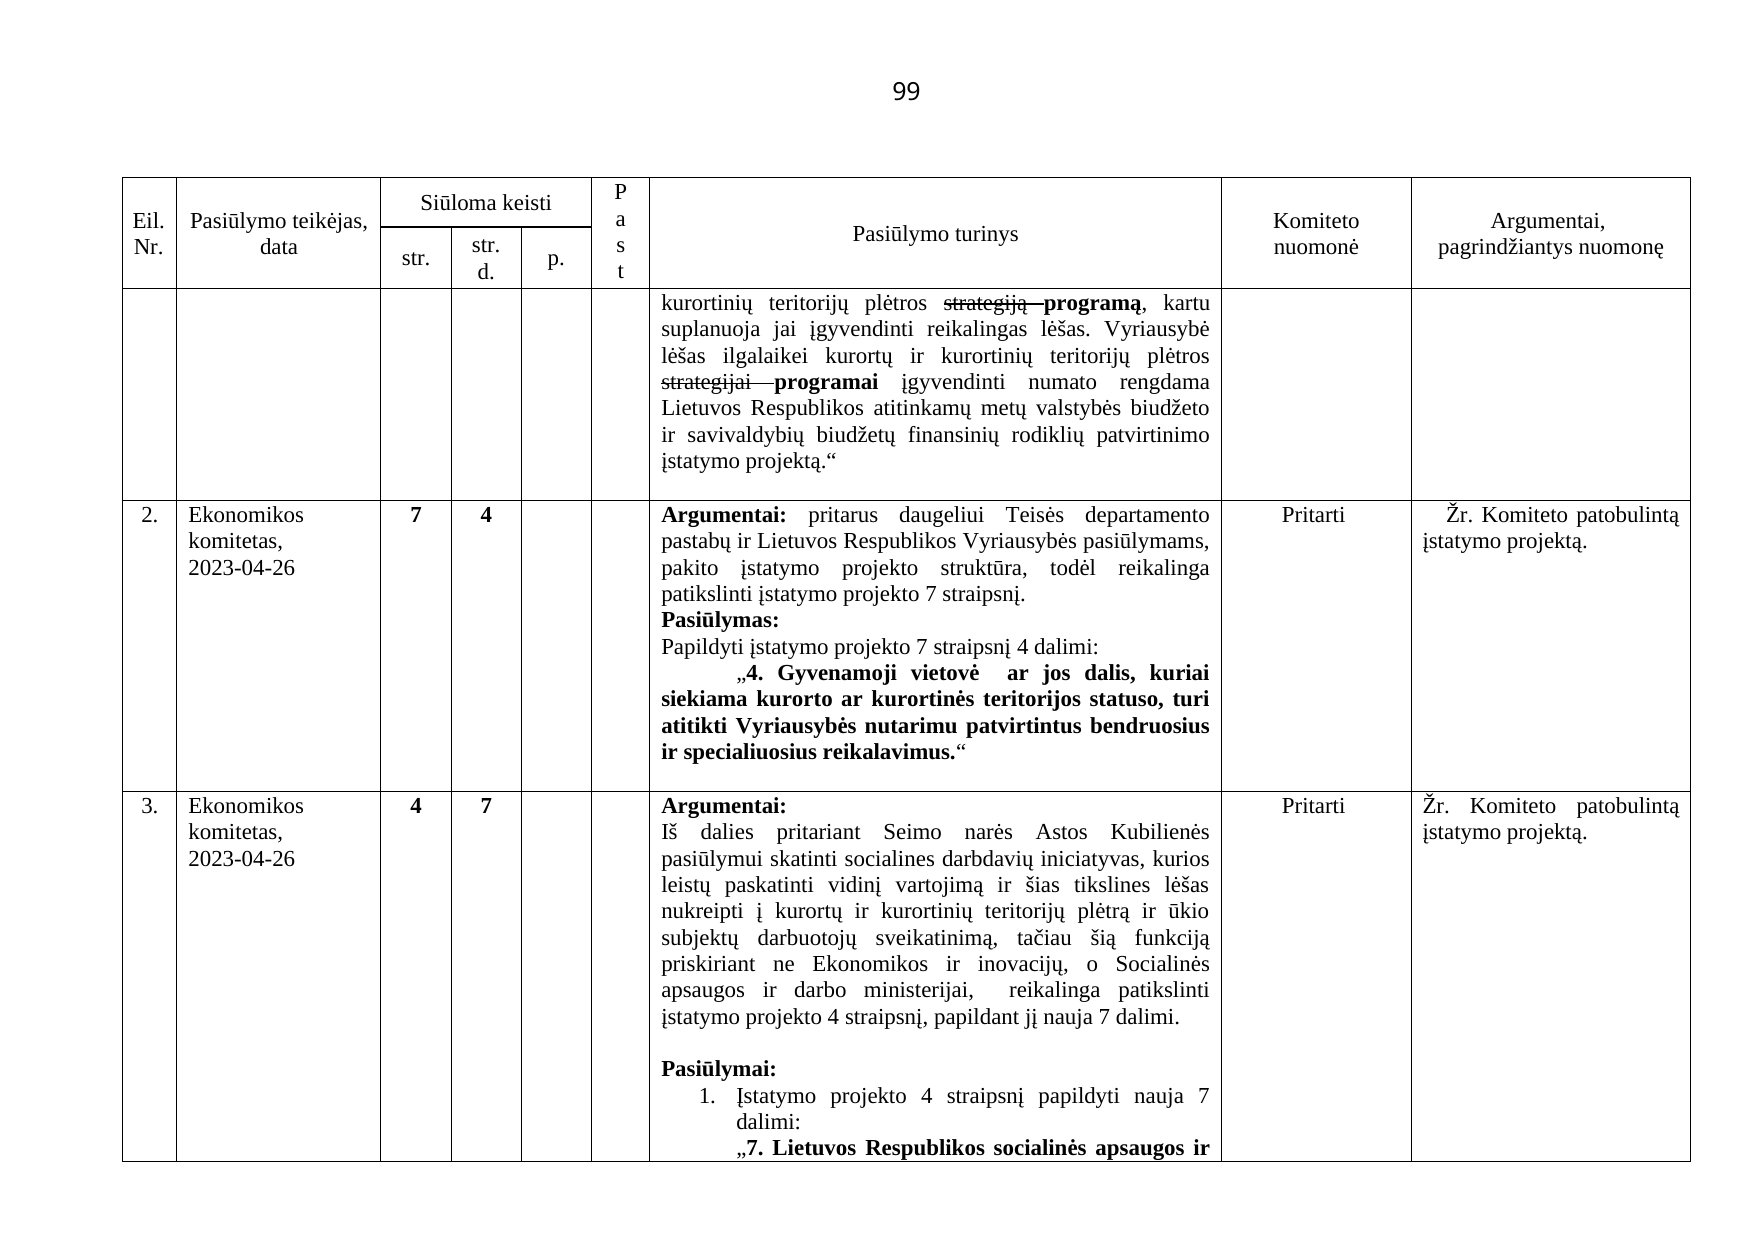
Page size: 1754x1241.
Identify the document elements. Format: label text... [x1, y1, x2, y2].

table_header Pastabos [592, 178, 649, 288]
table_cell [1222, 289, 1411, 500]
table_cell Argumentai: Iš dalies pritariant Seimo narės Astos Kubilienės pasiūlymui skatinti socialines darbdavių iniciatyvas, kurios leistų paskatinti vidinį vartojimą ir šias tikslines lėšas nukreipti į kurortų ir kurortinių teritorijų plėtrą ir ūkio subjektų darbuotojų sveikatinimą, tačiau šią funkciją priskiriant ne Ekonomikos ir inovacijų, o Socialinės apsaugos ir darbo ministerijai, reikalinga patikslinti įstatymo projekto 4 straipsnį, papildant jį nauja 7 dalimi. Pasiūlymai: Įstatymo projekto 4 straipsnį papildyti nauja 7 dalimi: „7. Lietuvos Respublikos socialinės apsaugos ir [650, 792, 1221, 1161]
table_cell [123, 289, 176, 500]
table_cell Ekonomikos komitetas, 2023-04-26 [177, 792, 380, 1161]
table_cell [452, 289, 521, 500]
table_cell 3. [123, 792, 176, 1161]
table_cell [1412, 289, 1690, 500]
table_header Argumentai, pagrindžiantys nuomonę [1412, 178, 1690, 288]
table_cell 4 [452, 501, 521, 791]
table_cell [177, 289, 380, 500]
table_header Pasiūlymo turinys [650, 178, 1221, 288]
table_cell [592, 792, 649, 1161]
table_cell [592, 289, 649, 500]
table_cell [522, 289, 591, 500]
table_cell str. d. [452, 228, 521, 288]
table_header Eil. Nr. [123, 178, 176, 288]
table_header Komiteto nuomonė [1222, 178, 1411, 288]
table_cell p. [522, 228, 591, 288]
table_header Pasiūlymo teikėjas, data [177, 178, 380, 288]
table_cell [592, 501, 649, 791]
table_cell 2. [123, 501, 176, 791]
table_cell Pritarti [1222, 792, 1411, 1161]
table_cell Ekonomikos komitetas, 2023-04-26 [177, 501, 380, 791]
table_cell Argumentai: pritarus daugeliui Teisės departamento pastabų ir Lietuvos Respublikos Vyriausybės pasiūlymams, pakito įstatymo projekto struktūra, todėl reikalinga patikslinti įstatymo projekto 7 straipsnį. Pasiūlymas: Papildyti įstatymo projekto 7 straipsnį 4 dalimi: „4. Gyvenamoji vietovė ar jos dalis, kuriai siekiama kurorto ar kurortinės teritorijos statuso, turi atitikti Vyriausybės nutarimu patvirtintus bendruosius ir specialiuosius reikalavimus.“ [650, 501, 1221, 791]
table_cell [381, 289, 451, 500]
table_cell 7 [452, 792, 521, 1161]
table_cell kurortinių teritorijų plėtros strategiją programą, kartu suplanuoja jai įgyvendinti reikalingas lėšas. Vyriausybė lėšas ilgalaikei kurortų ir kurortinių teritorijų plėtros strategijai programai įgyvendinti numato rengdama Lietuvos Respublikos atitinkamų metų valstybės biudžeto ir savivaldybių biudžetų finansinių rodiklių patvirtinimo įstatymo projektą.“ [650, 289, 1221, 500]
table_cell 7 [381, 501, 451, 791]
table_cell Žr. Komiteto patobulintą įstatymo projektą. [1412, 501, 1690, 791]
table_cell 4 [381, 792, 451, 1161]
table_header Siūloma keisti [381, 178, 591, 226]
table_cell str. [381, 228, 451, 288]
table_cell [522, 792, 591, 1161]
table_cell [522, 501, 591, 791]
table_cell Pritarti [1222, 501, 1411, 791]
table_cell Žr. Komiteto patobulintą įstatymo projektą. [1412, 792, 1690, 1161]
